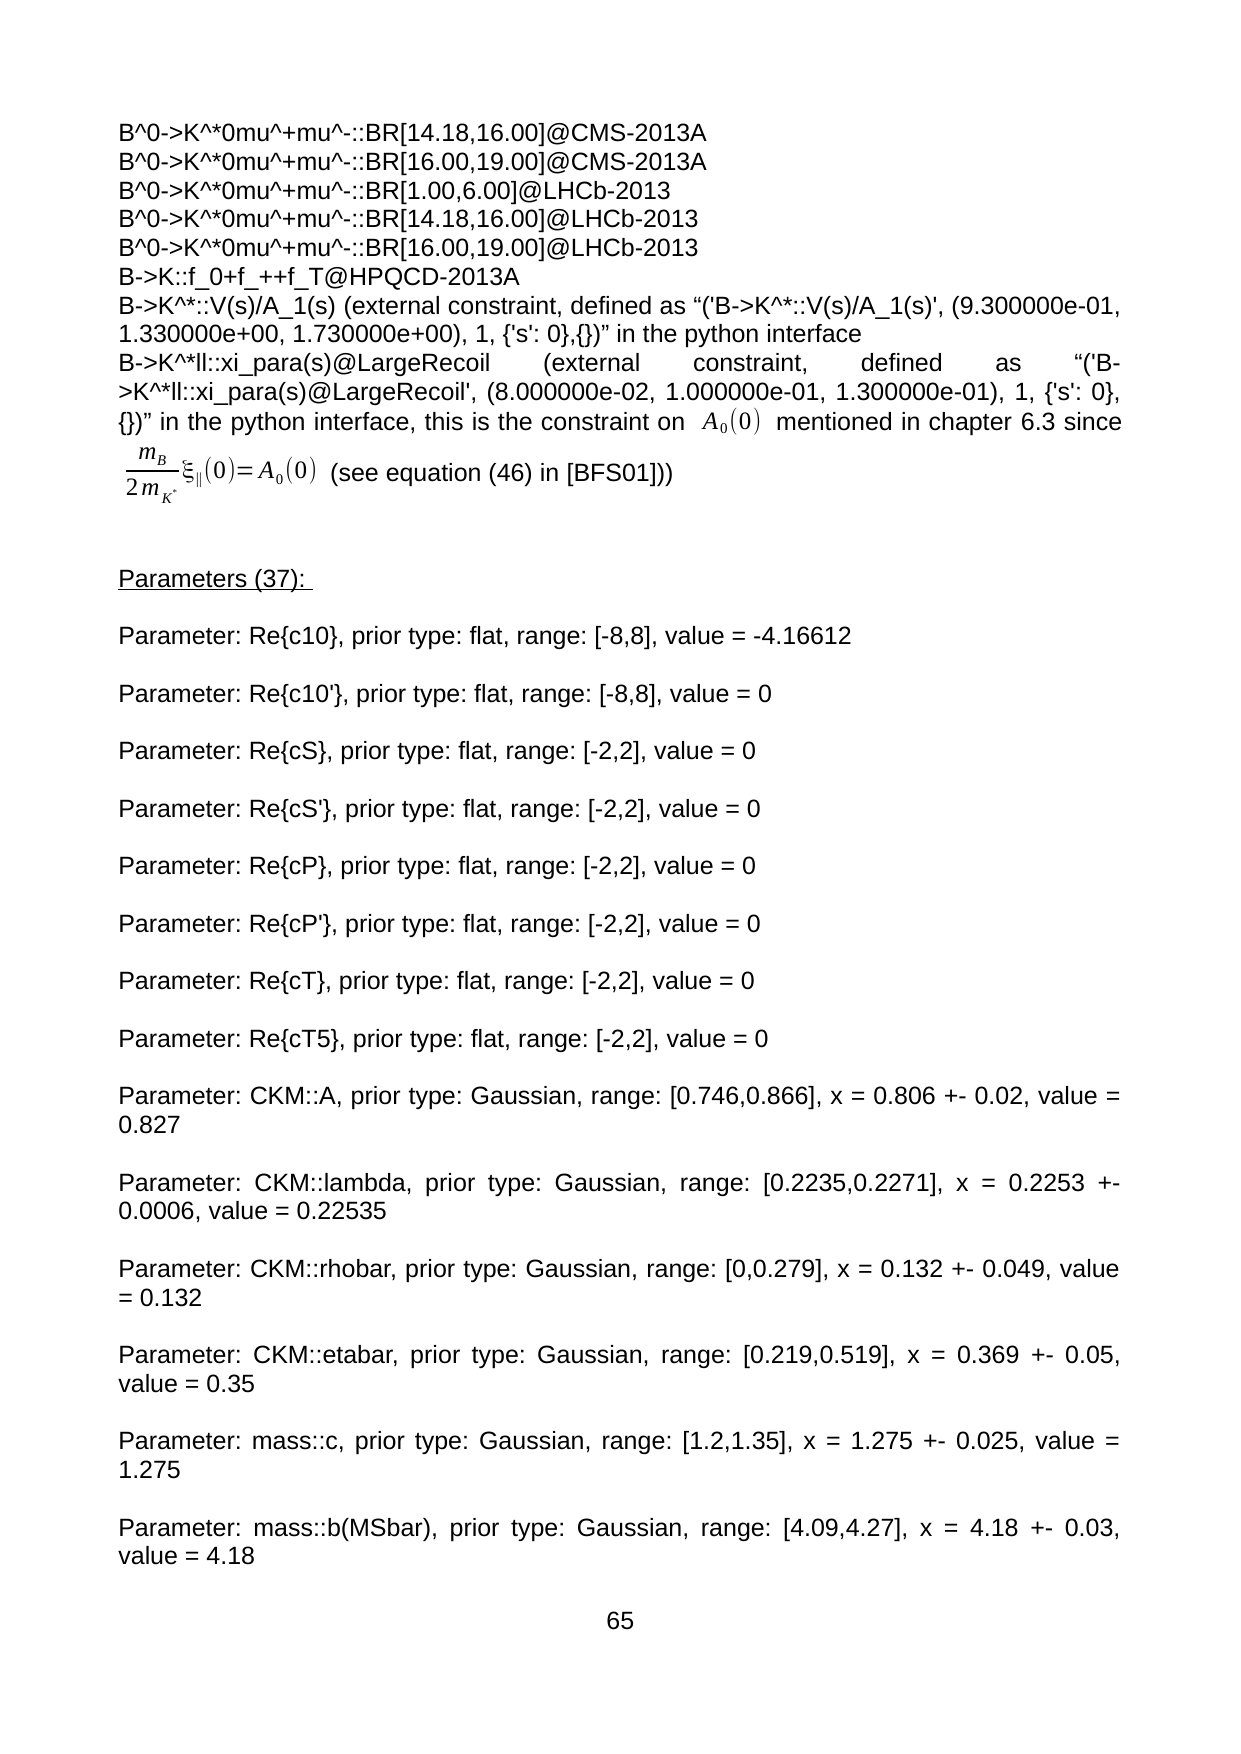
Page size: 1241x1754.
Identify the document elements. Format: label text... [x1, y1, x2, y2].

text B->K::f_0+f_++f_T@HPQCD-2013A [118, 262, 1122, 291]
text Parameter: CKM::rhobar, prior type: Gaussian, range: [0,0.279], x = 0.132 +- 0.049, value = 0.132 [118, 1254, 1122, 1311]
text Parameters (37): [118, 564, 1122, 592]
text B^0->K^*0mu^+mu^-::BR[16.00,19.00]@CMS-2013A [118, 147, 1122, 176]
text Parameter: Re{cS}, prior type: flat, range: [-2,2], value = 0 [118, 736, 1122, 765]
text Parameter: Re{cS'}, prior type: flat, range: [-2,2], value = 0 [118, 794, 1122, 822]
text B^0->K^*0mu^+mu^-::BR[16.00,19.00]@LHCb-2013 [118, 233, 1122, 262]
text Parameter: Re{cT5}, prior type: flat, range: [-2,2], value = 0 [118, 1024, 1122, 1052]
text B->K^*::V(s)/A_1(s) (external constraint, defined as “('B->K^*::V(s)/A_1(s)', (9.300000e-01, 1.330000e+00, 1.730000e+00), 1, {'s': 0},{})” in the python interface [118, 291, 1122, 348]
text Parameter: mass::b(MSbar), prior type: Gaussian, range: [4.09,4.27], x = 4.18 +- 0.03, value = 4.18 [118, 1512, 1122, 1570]
text Parameter: Re{c10}, prior type: flat, range: [-8,8], value = -4.16612 [118, 621, 1122, 650]
text B^0->K^*0mu^+mu^-::BR[14.18,16.00]@LHCb-2013 [118, 204, 1122, 233]
text Parameter: CKM::lambda, prior type: Gaussian, range: [0.2235,0.2271], x = 0.2253 +- 0.0006, value = 0.22535 [118, 1167, 1122, 1225]
text Parameter: Re{c10'}, prior type: flat, range: [-8,8], value = 0 [118, 679, 1122, 707]
text Parameter: Re{cP}, prior type: flat, range: [-2,2], value = 0 [118, 851, 1122, 880]
text Parameter: CKM::A, prior type: Gaussian, range: [0.746,0.866], x = 0.806 +- 0.02, value = 0.827 [118, 1081, 1122, 1139]
text B^0->K^*0mu^+mu^-::BR[14.18,16.00]@CMS-2013A [118, 118, 1122, 147]
text B->K^*ll::xi_para(s)@LargeRecoil (external constraint, defined as “('B->K^*ll::xi_para(s)@LargeRecoil', (8.000000e-02, 1.000000e-01, 1.300000e-01), 1, {'s': 0},{})” in the python interface, this is the constraint on mentioned in chapter 6.3 since (see equation (46) in [BFS01])) [118, 348, 1122, 506]
text Parameter: CKM::etabar, prior type: Gaussian, range: [0.219,0.519], x = 0.369 +- 0.05, value = 0.35 [118, 1340, 1122, 1397]
text Parameter: Re{cP'}, prior type: flat, range: [-2,2], value = 0 [118, 909, 1122, 937]
text B^0->K^*0mu^+mu^-::BR[1.00,6.00]@LHCb-2013 [118, 176, 1122, 204]
text Parameter: mass::c, prior type: Gaussian, range: [1.2,1.35], x = 1.275 +- 0.025, value = 1.275 [118, 1426, 1122, 1484]
text Parameter: Re{cT}, prior type: flat, range: [-2,2], value = 0 [118, 966, 1122, 995]
